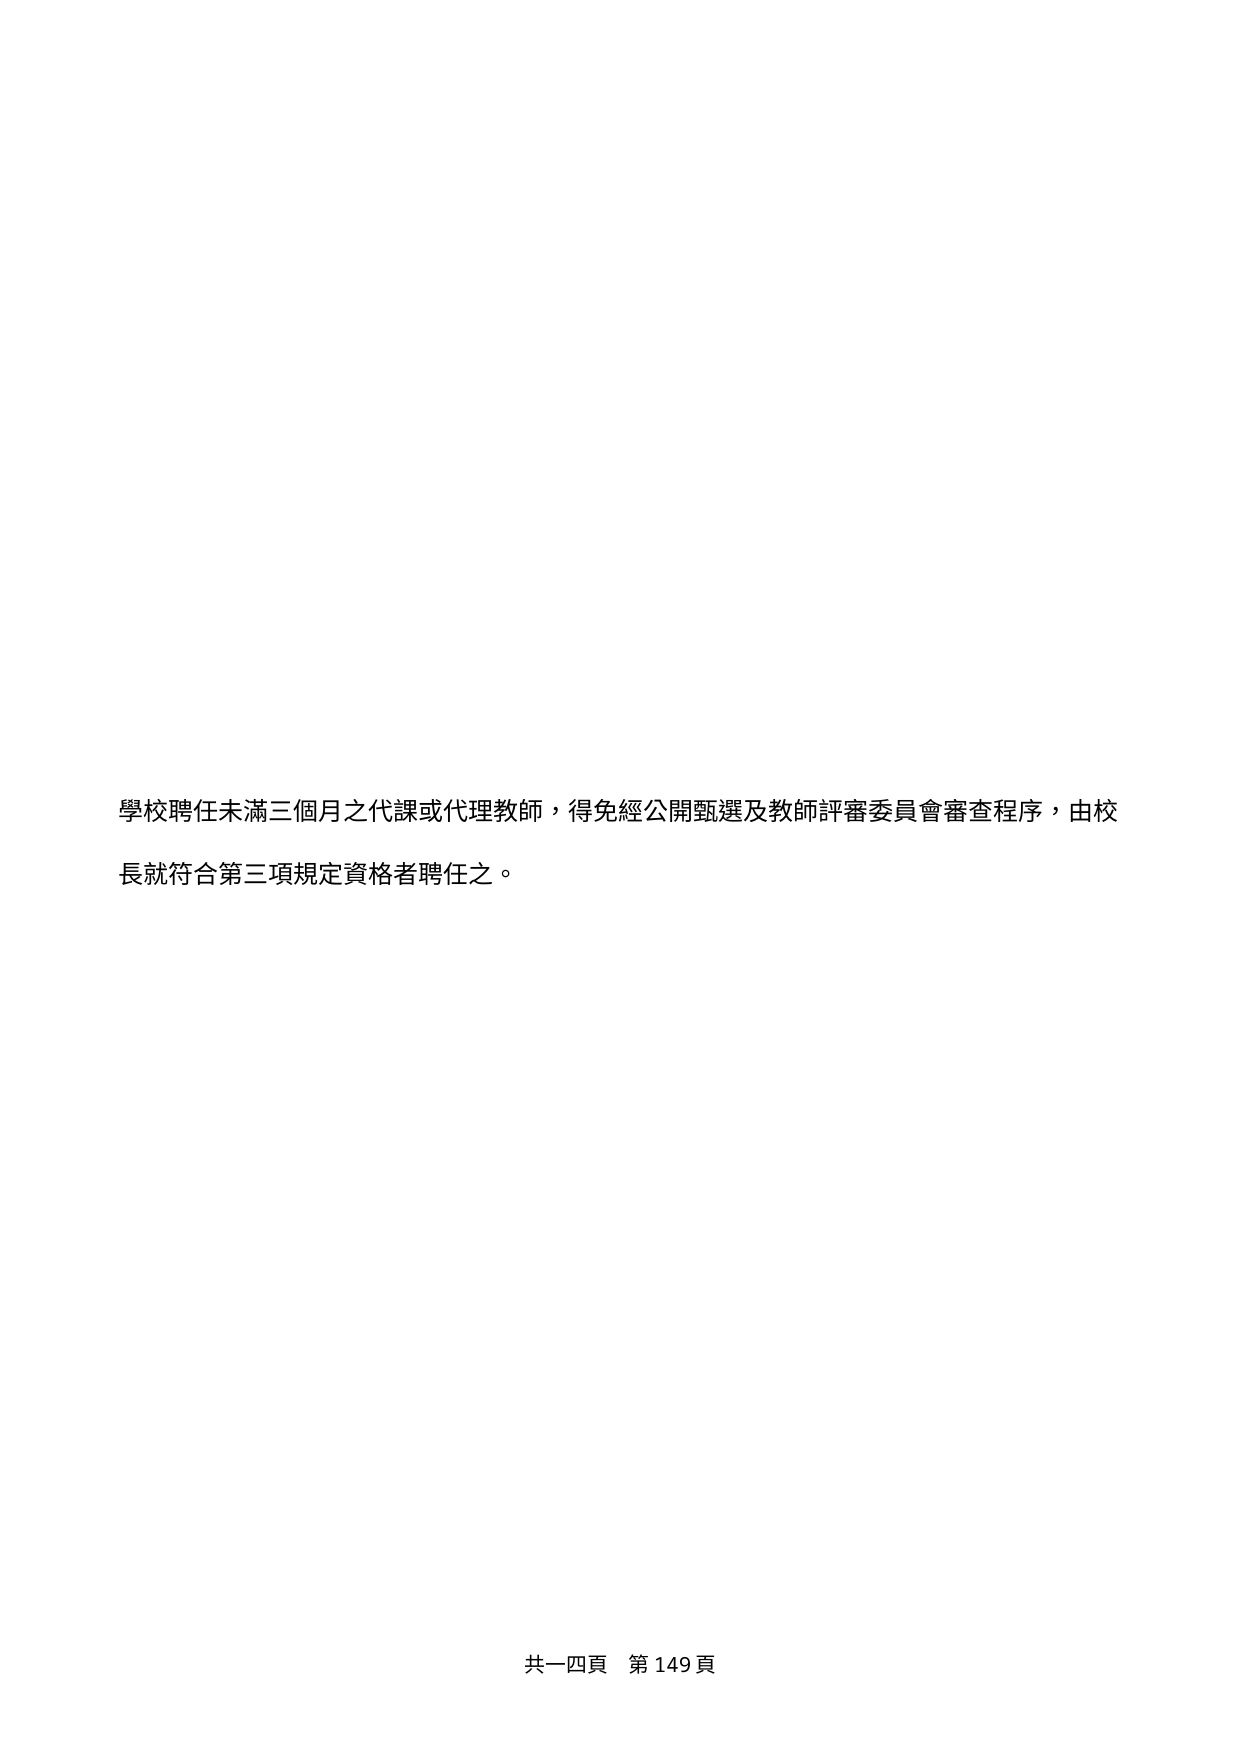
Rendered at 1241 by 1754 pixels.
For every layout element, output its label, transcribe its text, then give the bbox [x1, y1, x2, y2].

text 學校聘任未滿三個月之代課或代理教師，得免經公開甄選及教師評審委員會審查程序，由校長就符合第三項規定資格者聘任之。 [118, 768, 1122, 893]
